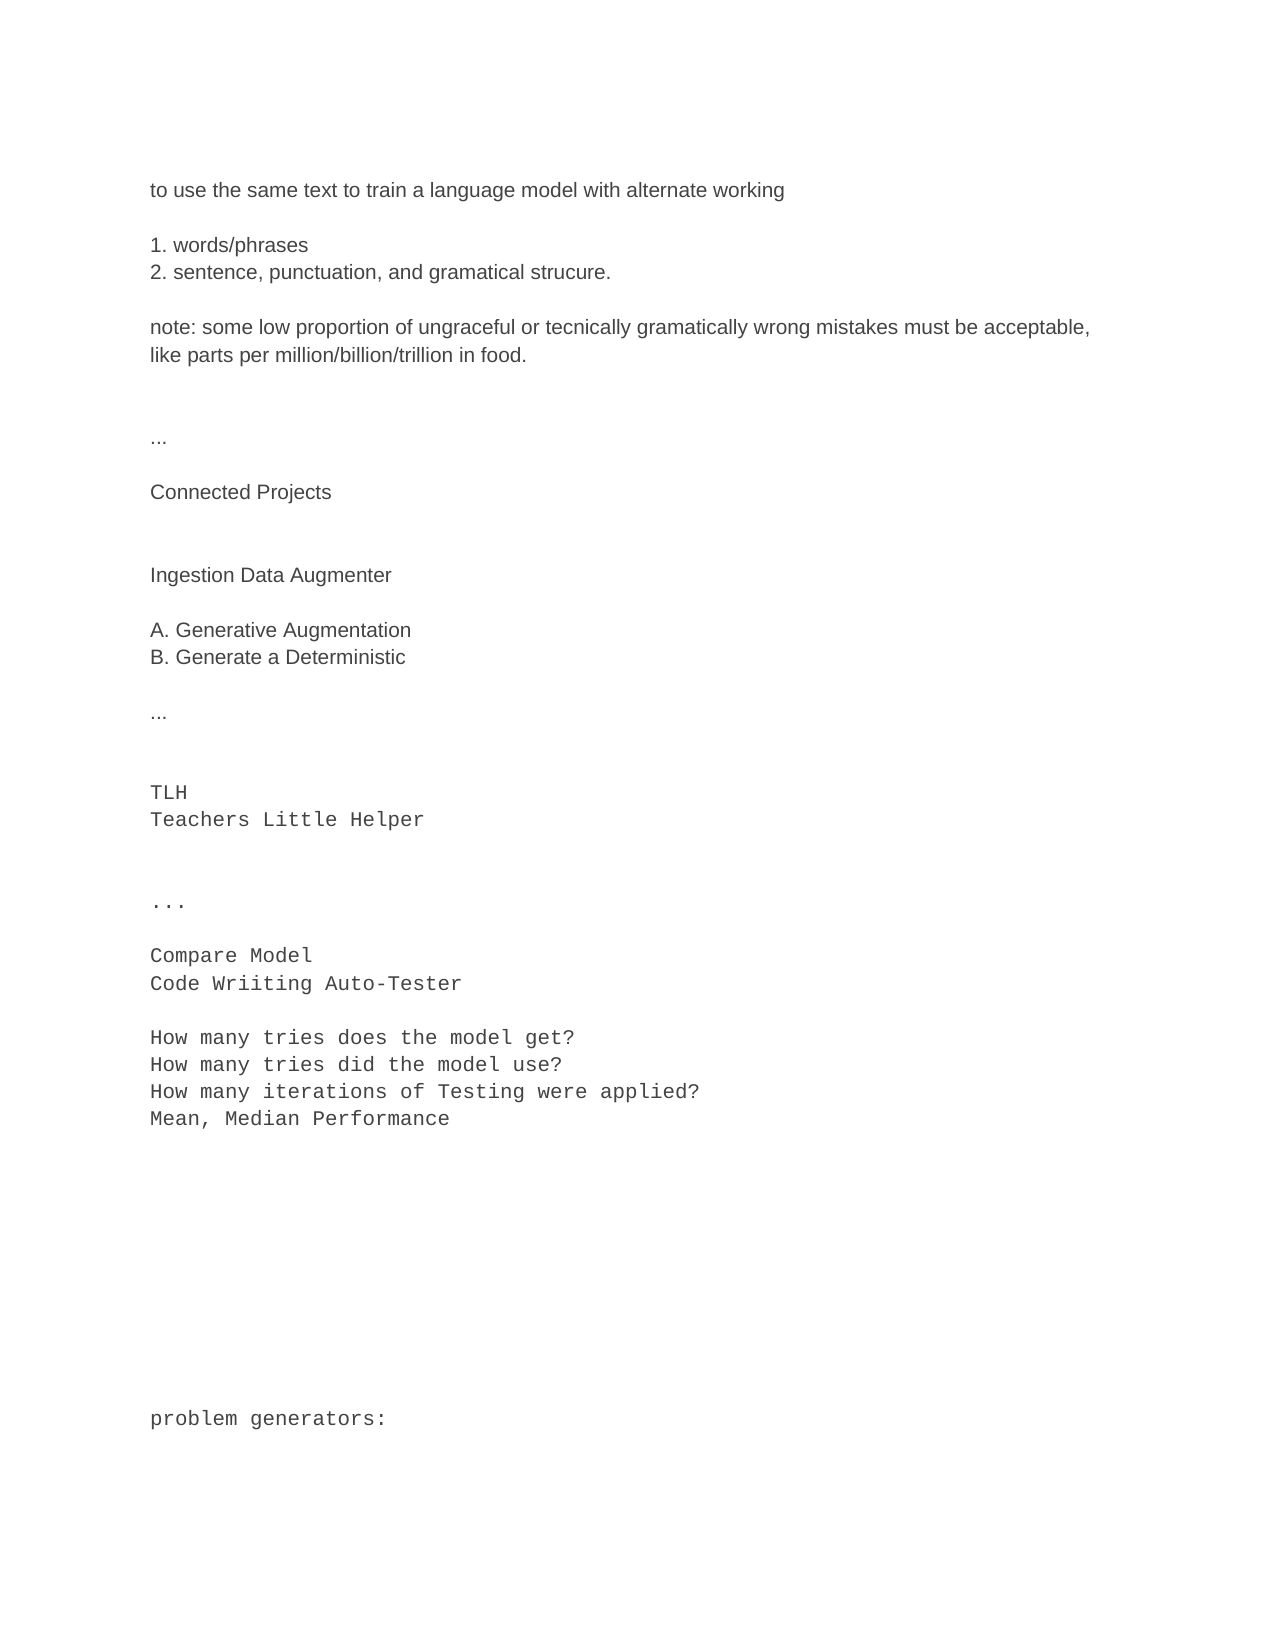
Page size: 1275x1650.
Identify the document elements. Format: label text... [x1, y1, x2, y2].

text Ingestion Data Augmenter [150, 562, 1125, 586]
text to use the same text to train a language model with alternate working [150, 177, 1125, 201]
text like parts per million/billion/trillion in food. [150, 342, 1125, 366]
text TLH [150, 782, 1125, 806]
text note: some low proportion of ungraceful or tecnically gramatically wrong mistakes must be acceptable, [150, 315, 1125, 339]
text Connected Projects [150, 480, 1125, 504]
text Mean, Median Performance [150, 1108, 1125, 1132]
text How many tries does the model get? [150, 1027, 1125, 1051]
text ... [150, 425, 1125, 449]
text B. Generate a Deterministic [150, 645, 1125, 669]
text Compare Model [150, 945, 1125, 969]
text Code Wriiting Auto-Tester [150, 972, 1125, 996]
text ... [150, 891, 1125, 914]
text A. Generative Augmentation [150, 617, 1125, 641]
text Teachers Little Helper [150, 809, 1125, 833]
text How many tries did the model use? [150, 1054, 1125, 1078]
text How many iterations of Testing were applied? [150, 1081, 1125, 1105]
text 1. words/phrases [150, 232, 1125, 256]
text problem generators: [150, 1407, 1125, 1431]
text ... [150, 700, 1125, 724]
text 2. sentence, punctuation, and gramatical strucure. [150, 260, 1125, 284]
